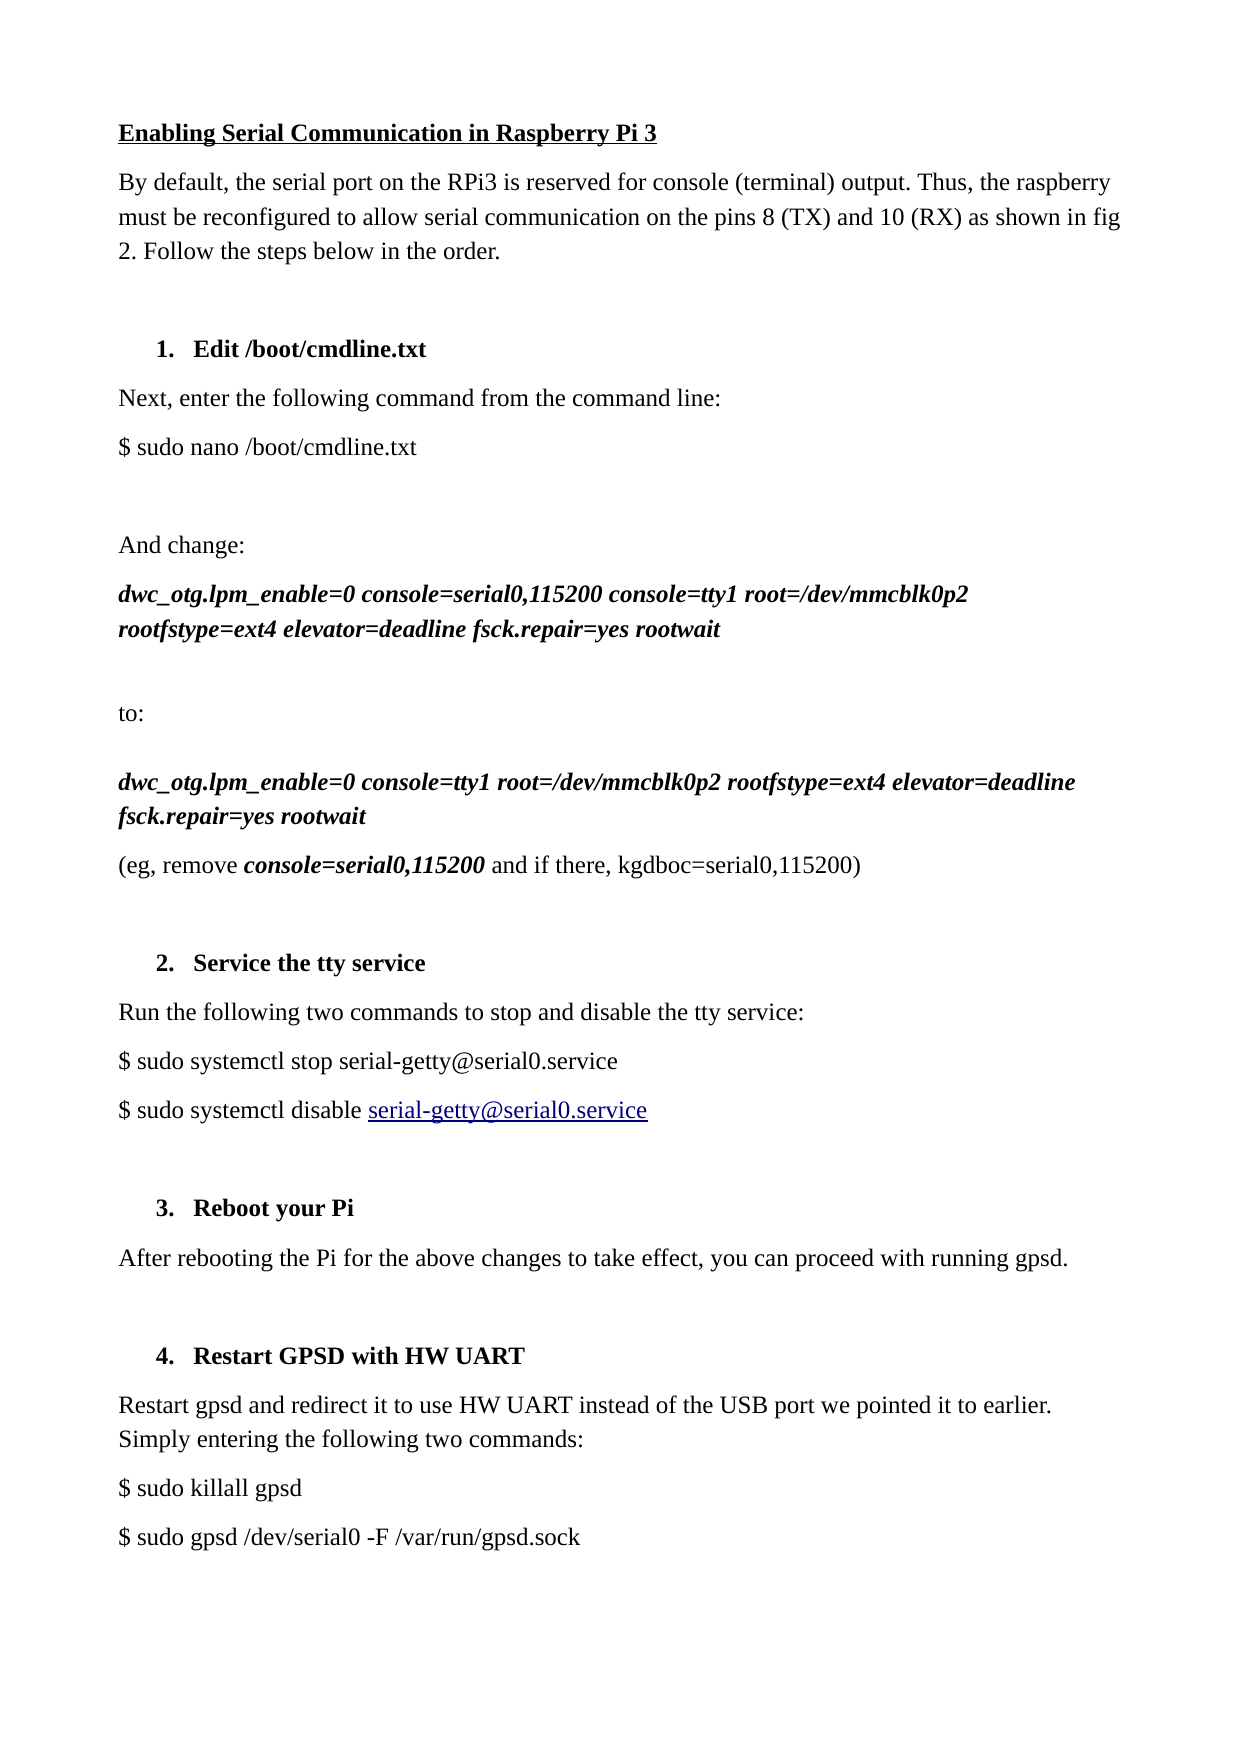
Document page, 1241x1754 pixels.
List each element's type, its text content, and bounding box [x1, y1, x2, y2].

text $ sudo systemctl disable serial-getty@serial0.service [118, 1095, 1122, 1124]
list Reboot your Pi [156, 1193, 1122, 1222]
text Restart gpsd and redirect it to use HW UART instead of the USB port we pointed it to earlier. Simply entering the following two commands: [118, 1390, 1122, 1453]
text (eg, remove console=serial0,115200 and if there, kgdboc=serial0,115200) [118, 850, 1122, 879]
text By default, the serial port on the RPi3 is reserved for console (terminal) output. Thus, the raspberry must be reconfigured to allow serial communication on the pins 8 (TX) and 10 (RX) as shown in fig 2. Follow the steps below in the order. [118, 167, 1122, 265]
text $ sudo systemctl stop serial-getty@serial0.service [118, 1046, 1122, 1075]
text Next, enter the following command from the command line: [118, 383, 1122, 412]
list Restart GPSD with HW UART [156, 1341, 1122, 1369]
list Service the tty service [156, 948, 1122, 977]
text $ sudo gpsd /dev/serial0 -F /var/run/gpsd.sock [118, 1522, 1122, 1551]
text Enabling Serial Communication in Raspberry Pi 3 [118, 118, 1122, 147]
text $ sudo nano /boot/cmdline.txt [118, 432, 1122, 461]
list Edit /boot/cmdline.txt [156, 334, 1122, 363]
text $ sudo killall gpsd [118, 1473, 1122, 1502]
text dwc_otg.lpm_enable=0 console=serial0,115200 console=tty1 root=/dev/mmcblk0p2 rootfstype=ext4 elevator=deadline fsck.repair=yes rootwait [118, 579, 1122, 643]
text And change: [118, 531, 1122, 559]
text to: dwc_otg.lpm_enable=0 console=tty1 root=/dev/mmcblk0p2 rootfstype=ext4 elevator=deadline fsck.repair=yes rootwait [118, 663, 1122, 830]
text Run the following two commands to stop and disable the tty service: [118, 997, 1122, 1026]
text After rebooting the Pi for the above changes to take effect, you can proceed with running gpsd. [118, 1243, 1122, 1271]
